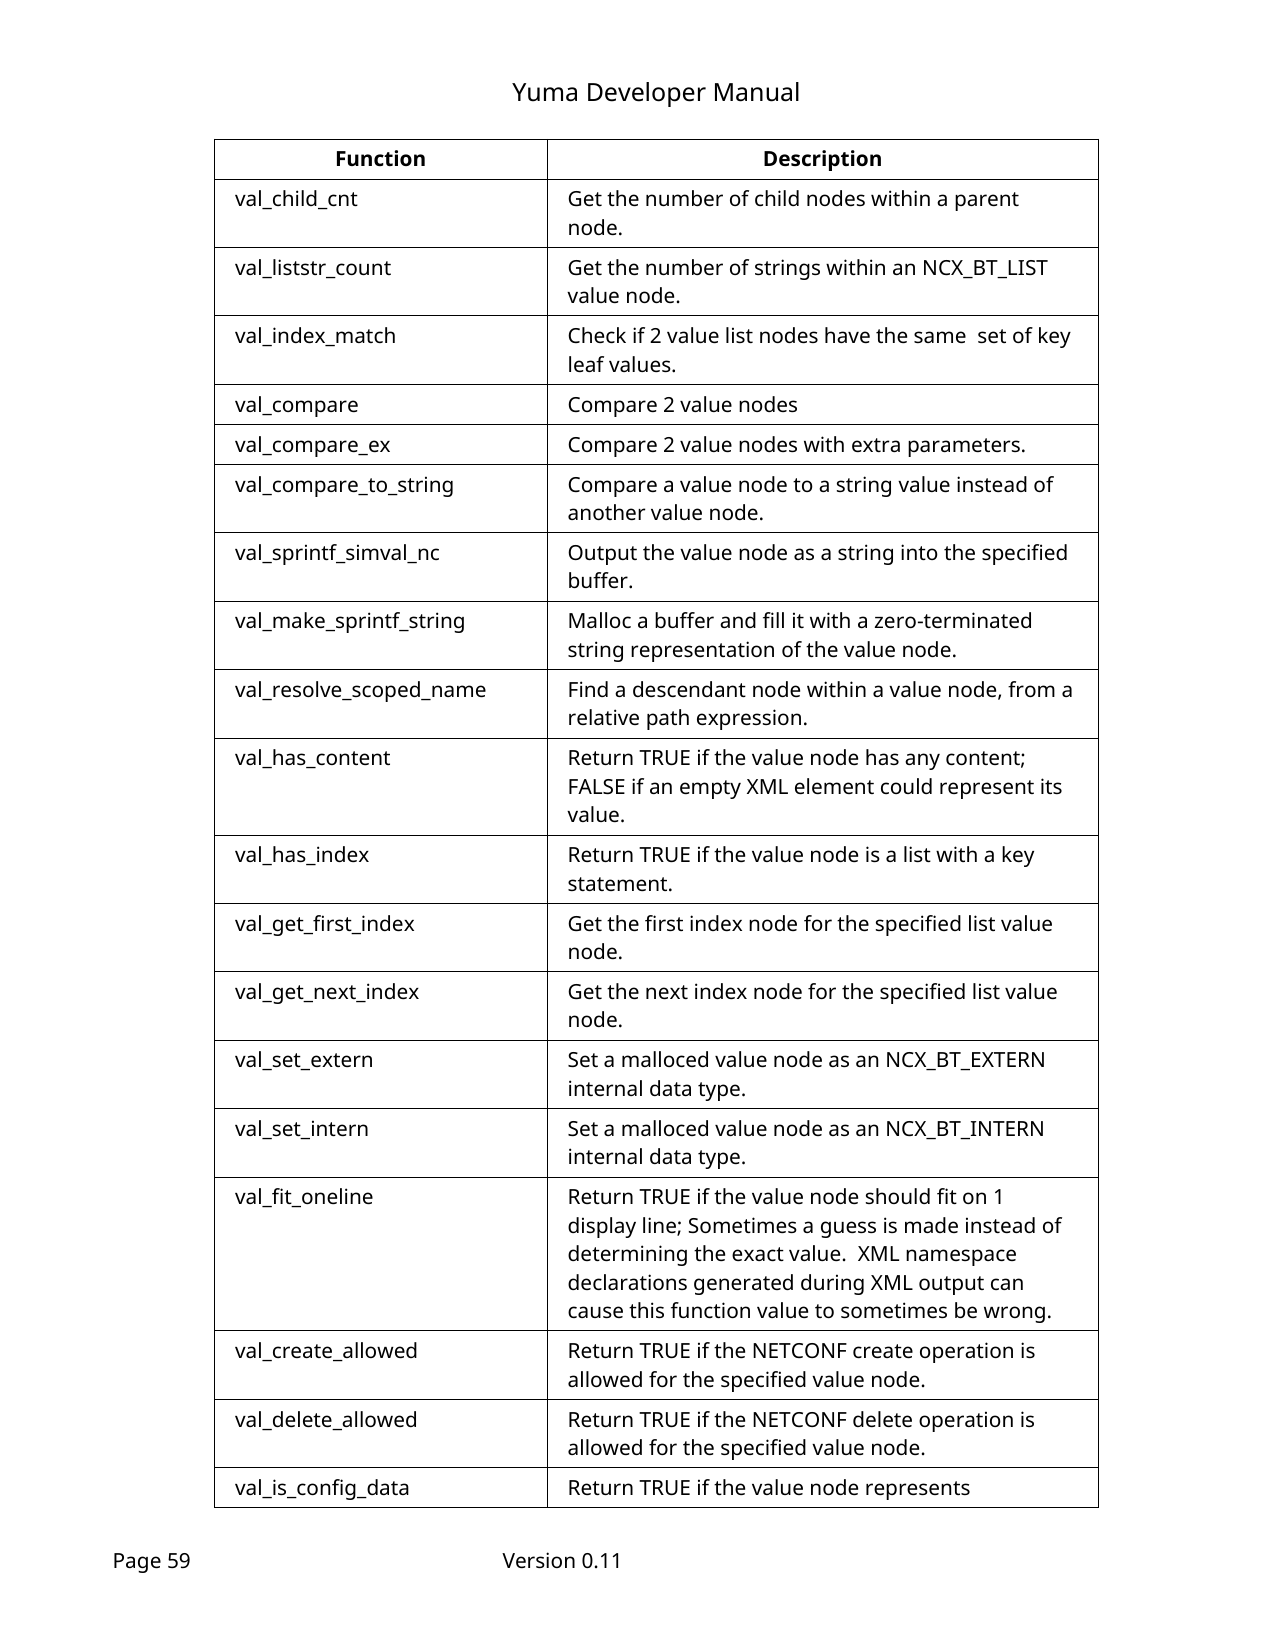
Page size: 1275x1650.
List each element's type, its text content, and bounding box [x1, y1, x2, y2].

table_cell Return TRUE if the value node should fit on 1 display line; Sometimes a guess is made instead of determining the exact value. XML namespace declarations generated during XML output can cause this function value to sometimes be wrong. [548, 1178, 1098, 1330]
table_cell Check if 2 value list nodes have the same set of key leaf values. [548, 316, 1098, 384]
table_cell Find a descendant node within a value node, from a relative path expression. [548, 670, 1098, 738]
table_cell Return TRUE if the value node is a list with a key statement. [548, 836, 1098, 903]
table_cell val_child_cnt [215, 180, 547, 247]
table_cell val_get_next_index [215, 972, 547, 1040]
table_cell Return TRUE if the value node represents [548, 1468, 1098, 1507]
table_cell Compare 2 value nodes with extra parameters. [548, 425, 1098, 464]
table_cell val_is_config_data [215, 1468, 547, 1507]
table_cell val_set_intern [215, 1109, 547, 1177]
table_cell Return TRUE if the NETCONF create operation is allowed for the specified value node. [548, 1331, 1098, 1399]
table_cell val_liststr_count [215, 248, 547, 315]
table_cell val_compare_ex [215, 425, 547, 464]
table_cell Return TRUE if the NETCONF delete operation is allowed for the specified value node. [548, 1400, 1098, 1467]
table_cell val_has_content [215, 739, 547, 834]
table_header Description [548, 140, 1098, 178]
table_cell val_compare_to_string [215, 465, 547, 532]
table_cell Compare 2 value nodes [548, 385, 1098, 424]
table_cell Set a malloced value node as an NCX_BT_EXTERN internal data type. [548, 1041, 1098, 1108]
table_cell Get the next index node for the specified list value node. [548, 972, 1098, 1040]
table_cell Get the first index node for the specified list value node. [548, 904, 1098, 971]
table_cell val_delete_allowed [215, 1400, 547, 1467]
table_cell val_create_allowed [215, 1331, 547, 1399]
table_cell val_get_first_index [215, 904, 547, 971]
table_cell Get the number of child nodes within a parent node. [548, 180, 1098, 247]
table_cell val_sprintf_simval_nc [215, 533, 547, 601]
table_cell val_compare [215, 385, 547, 424]
table_cell val_set_extern [215, 1041, 547, 1108]
table_header Function [215, 140, 547, 178]
table_cell val_resolve_scoped_name [215, 670, 547, 738]
table_cell val_make_sprintf_string [215, 602, 547, 669]
table_cell Malloc a buffer and fill it with a zero-terminated string representation of the value node. [548, 602, 1098, 669]
table_cell Get the number of strings within an NCX_BT_LIST value node. [548, 248, 1098, 315]
table_cell val_has_index [215, 836, 547, 903]
table_cell Output the value node as a string into the specified buffer. [548, 533, 1098, 601]
table_cell Return TRUE if the value node has any content; FALSE if an empty XML element could represent its value. [548, 739, 1098, 834]
table_cell val_fit_oneline [215, 1178, 547, 1330]
table_cell Compare a value node to a string value instead of another value node. [548, 465, 1098, 532]
table_cell Set a malloced value node as an NCX_BT_INTERN internal data type. [548, 1109, 1098, 1177]
table_cell val_index_match [215, 316, 547, 384]
